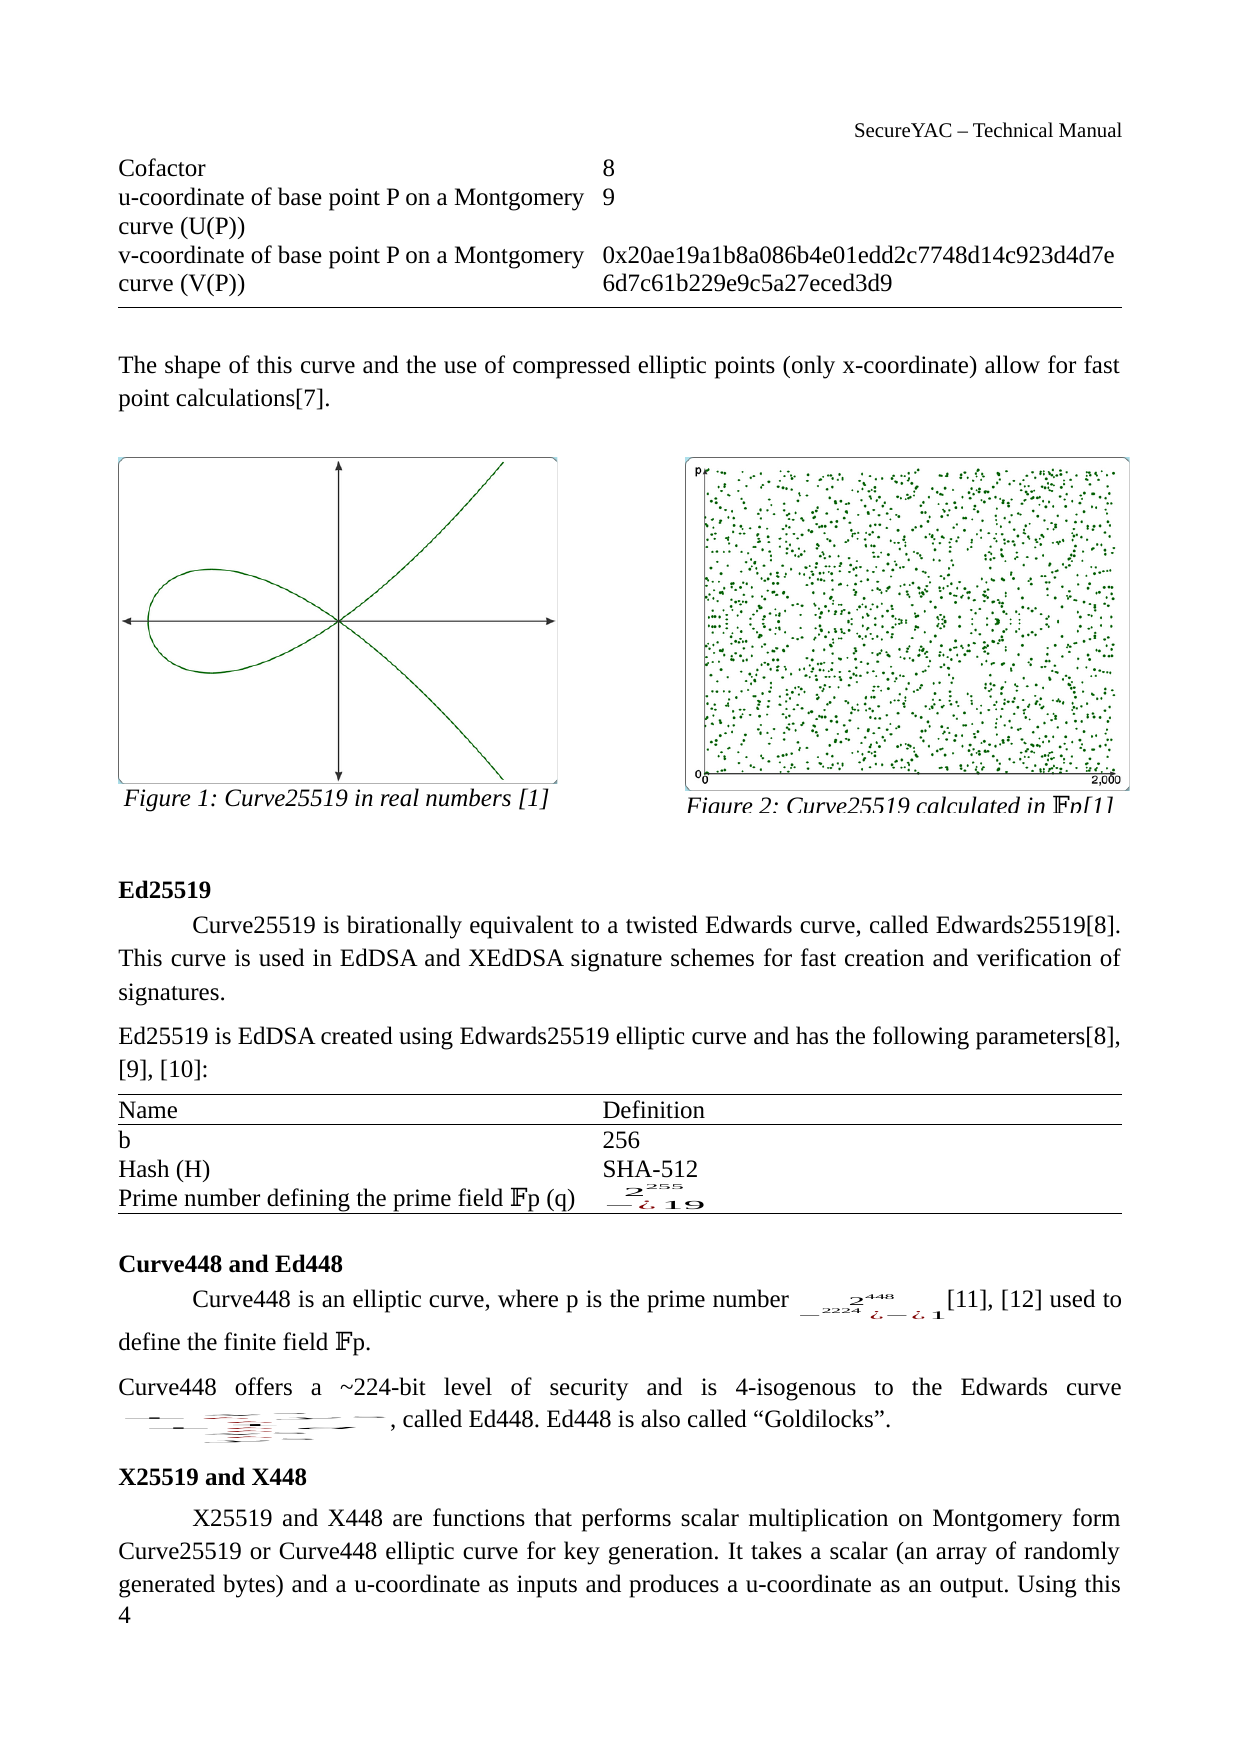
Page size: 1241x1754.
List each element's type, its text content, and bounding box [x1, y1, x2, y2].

text Curve448 offers a ~224-bit level of security and is 4-isogenous to the Edwards curve, called Ed448. Ed448 is also called “Goldilocks”. [118, 1372, 1122, 1443]
text Curve448 is an elliptic curve, where p is the prime number [11], [12] used to define the finite field 𝔽p. [118, 1284, 1122, 1355]
text Figure 2: Curve25519 calculated in 𝔽p[1] [685, 791, 1117, 812]
text X25519 and X448 are functions that performs scalar multiplication on Montgomery form Curve25519 or Curve448 elliptic curve for key generation. It takes a scalar (an array of randomly generated bytes) and a u-coordinate as inputs and produces a u-coordinate as an output. Using this [118, 1503, 1122, 1598]
table_header Definition [602, 1095, 1122, 1124]
table_cell 0x20ae19a1b8a086b4e01edd2c7748d14c923d4d7e6d7c61b229e9c5a27eced3d9 [602, 240, 1122, 307]
text Curve25519 is birationally equivalent to a twisted Edwards curve, called Edwards25519[8]. This curve is used in EdDSA and XEdDSA signature schemes for fast creation and verification of signatures. [118, 911, 1122, 1005]
table_cell Prime number defining the prime field 𝔽p (q) [118, 1183, 602, 1212]
subtitle Curve448 and Ed448 [118, 1249, 1122, 1278]
subtitle X25519 and X448 [118, 1462, 1122, 1490]
table_cell v-coordinate of base point P on a Montgomery curve (V(P)) [118, 240, 602, 307]
text The shape of this curve and the use of compressed elliptic points (only x-coordinate) allow for fast point calculations[7]. [118, 350, 1122, 412]
text Ed25519 is EdDSA created using Edwards25519 elliptic curve and has the following parameters[8], [9], [10]: [118, 1021, 1122, 1083]
subtitle Ed25519 [118, 875, 1122, 904]
table_cell SHA-512 [602, 1154, 1122, 1183]
table_cell [602, 1183, 1122, 1212]
text Figure 1: Curve25519 in real numbers [1] [118, 784, 557, 812]
table_cell 9 [602, 182, 1122, 240]
table_header Name [118, 1095, 602, 1124]
table_cell u-coordinate of base point P on a Montgomery curve (U(P)) [118, 182, 602, 240]
table_cell b [118, 1125, 602, 1154]
table_cell Cofactor [118, 154, 602, 182]
table_cell 8 [602, 154, 1122, 182]
table_cell Hash (H) [118, 1154, 602, 1183]
table_cell 256 [602, 1125, 1122, 1154]
